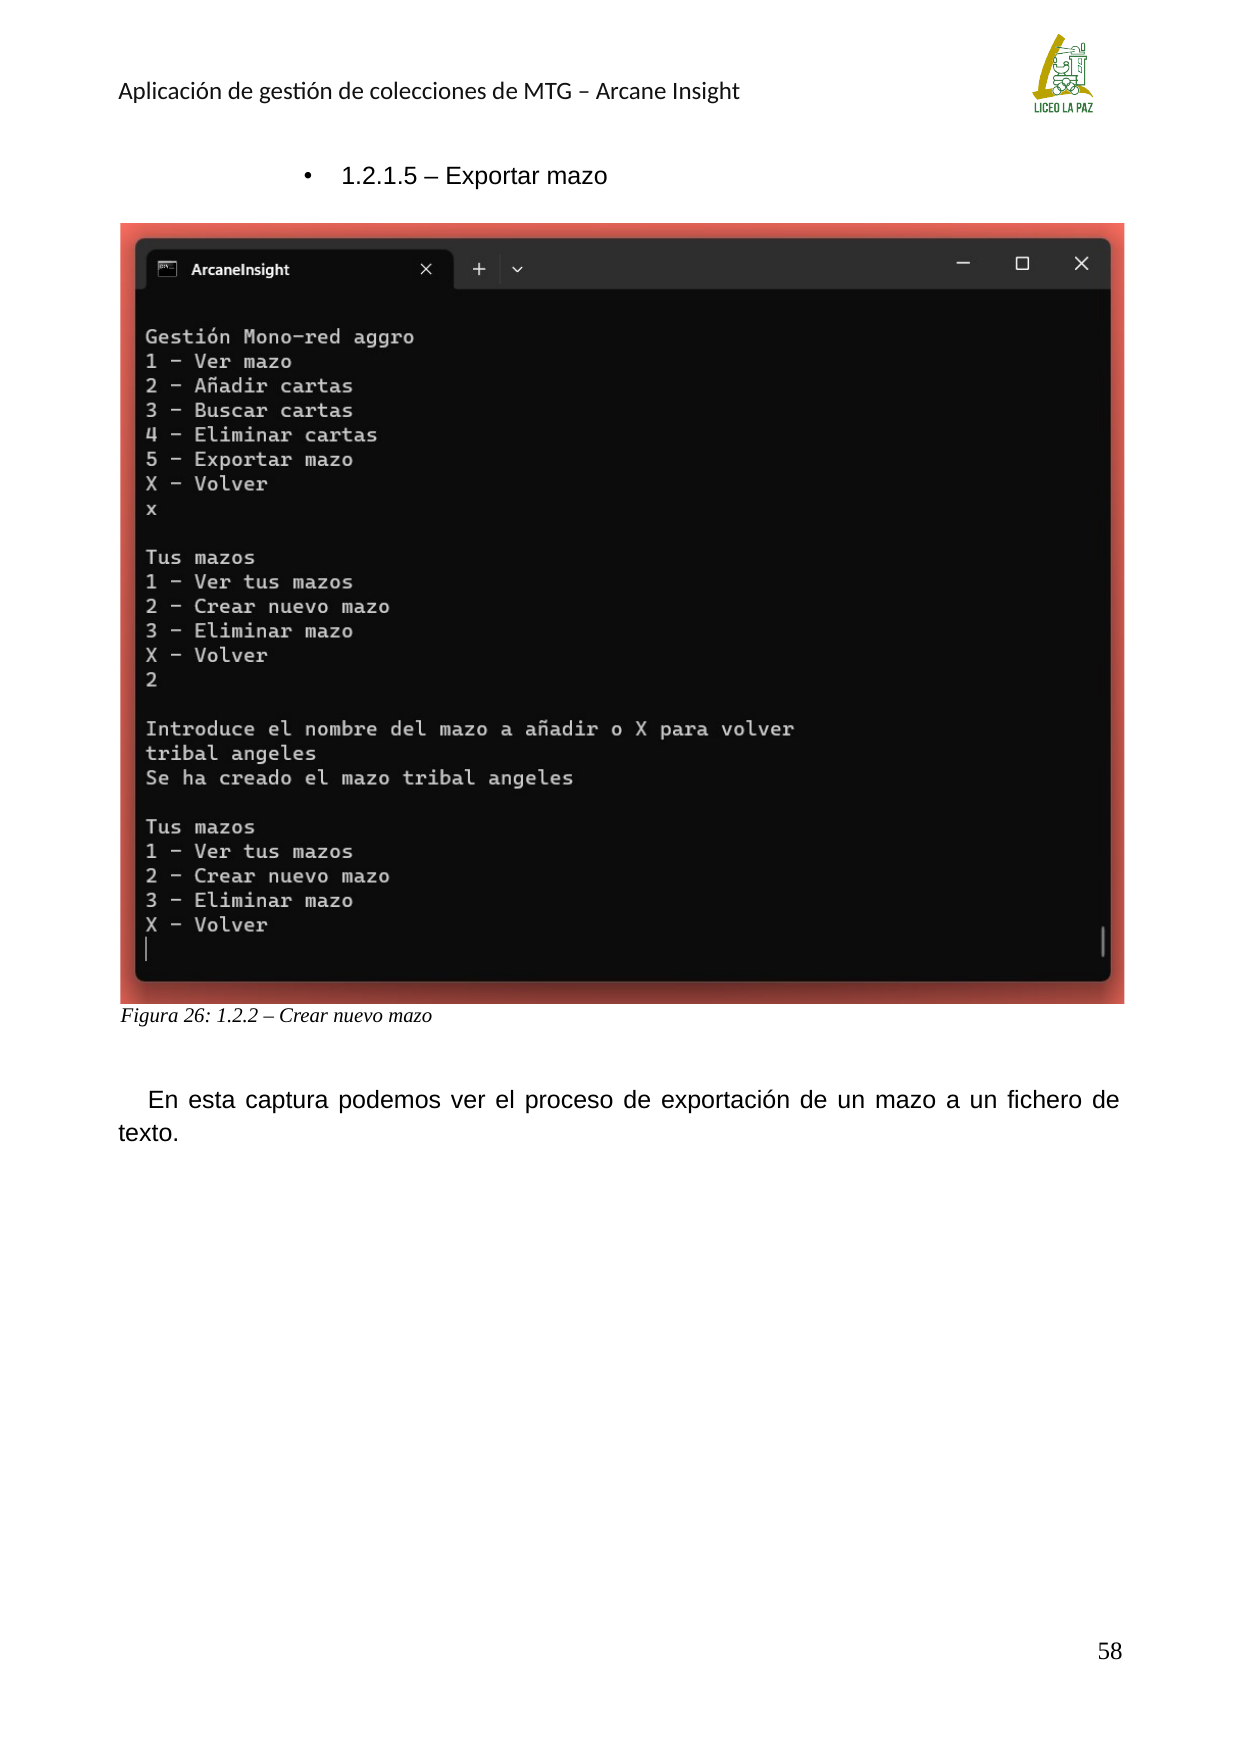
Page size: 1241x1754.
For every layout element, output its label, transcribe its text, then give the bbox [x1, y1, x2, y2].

text En esta captura podemos ver el proceso de exportación de un mazo a un fichero de texto. [118, 1085, 1122, 1147]
text Figura 26: 1.2.2 – Crear nuevo mazo [120, 1004, 1124, 1027]
picture [1025, 26, 1100, 121]
list 1.2.1.5 – Exportar mazo [303, 161, 1122, 190]
picture [120, 223, 1125, 1004]
